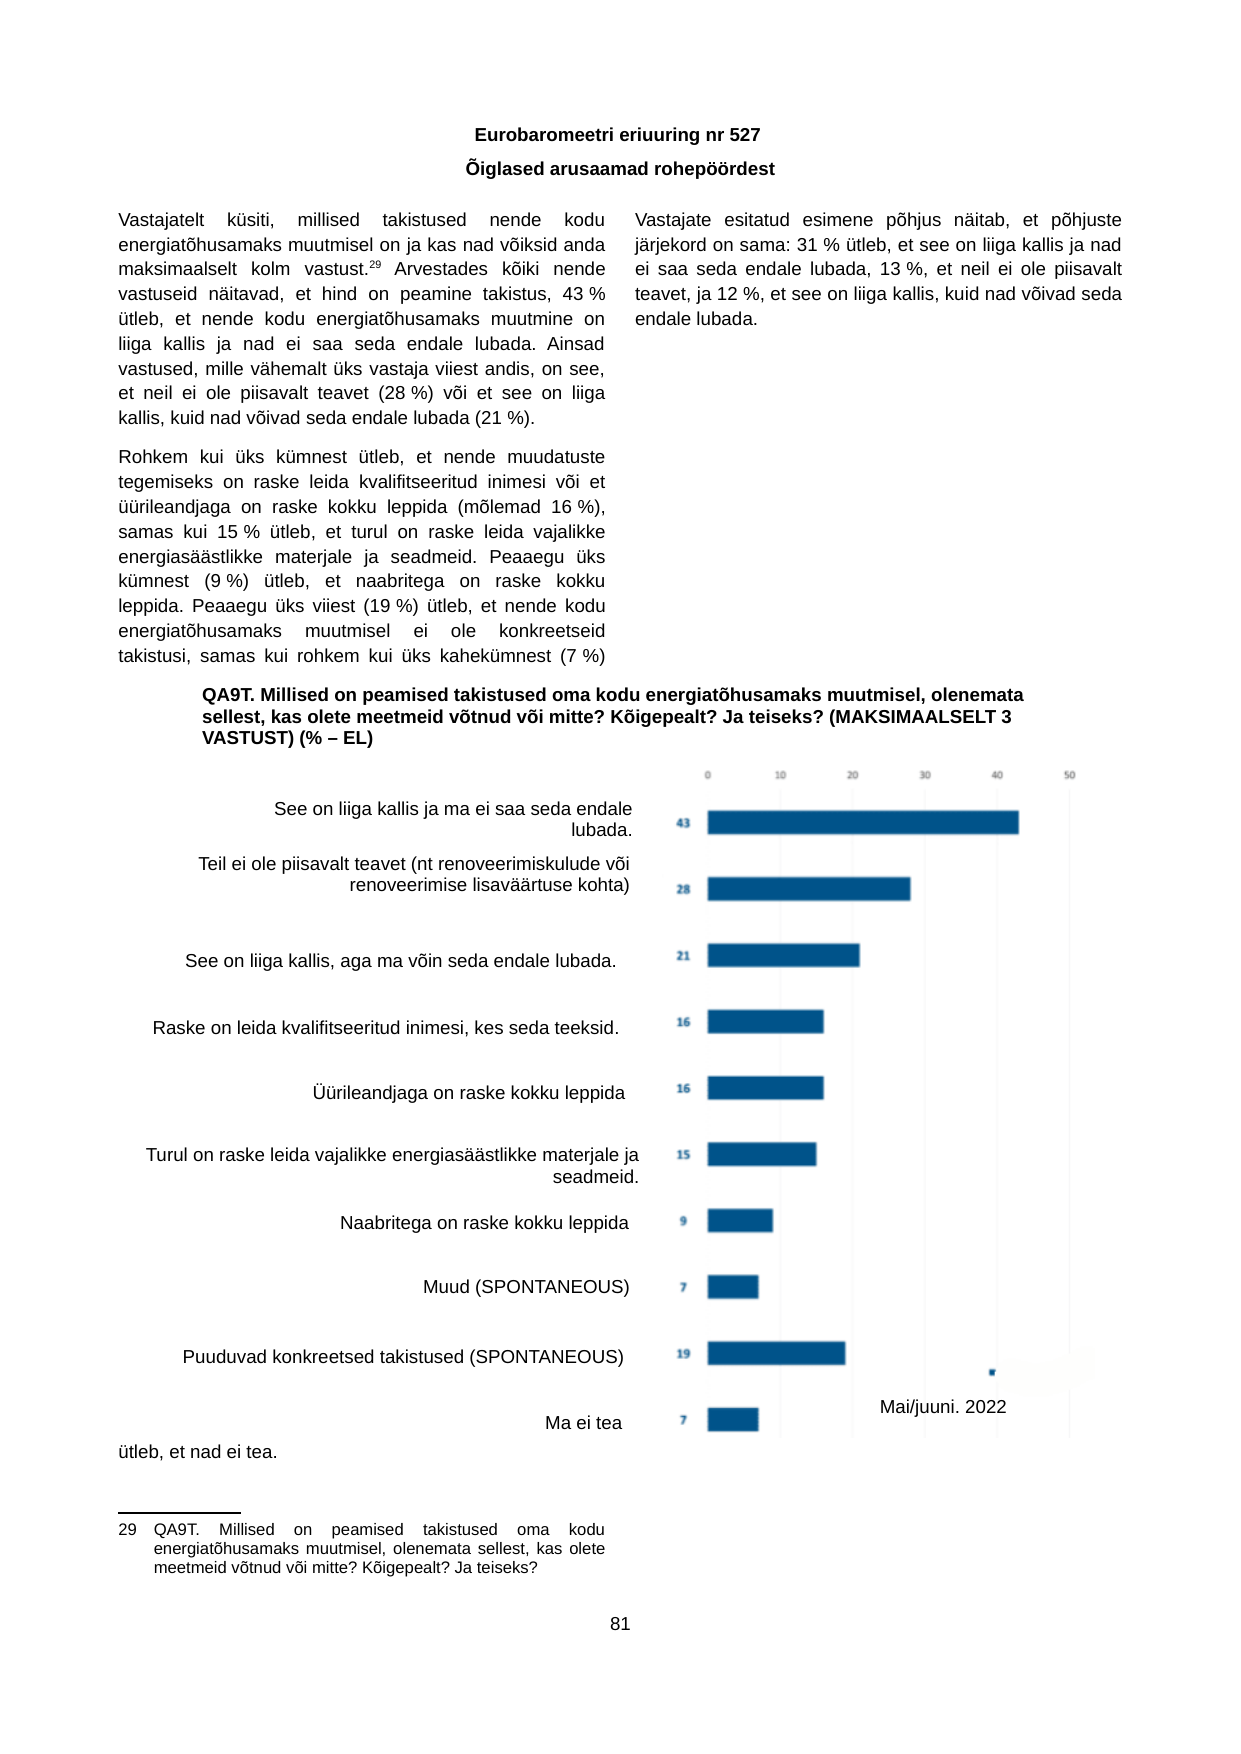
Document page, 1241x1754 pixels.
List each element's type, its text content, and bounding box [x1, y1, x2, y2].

text Vastajate esitatud esimene põhjus näitab, et põhjuste järjekord on sama: 31 % ütleb, et see on liiga kallis ja nad ei saa seda endale lubada, 13 %, et neil ei ole piisavalt teavet, ja 12 %, et see on liiga kallis, kuid nad võivad seda endale lubada. [635, 208, 1122, 329]
picture [662, 755, 1095, 1438]
text Vastajatelt küsiti, millised takistused nende kodu energiatõhusamaks muutmisel on ja kas nad võiksid anda maksimaalselt kolm vastust. Arvestades kõiki nende vastuseid näitavad, et hind on peamine takistus, 43 % ütleb, et nende kodu energiatõhusamaks muutmine on liiga kallis ja nad ei saa seda endale lubada. Ainsad vastused, mille vähemalt üks vastaja viiest andis, on see, et neil ei ole piisavalt teavet (28 %) või et see on liiga kallis, kuid nad võivad seda endale lubada (21 %). [118, 208, 605, 428]
text Rohkem kui üks kümnest ütleb, et nende muudatuste tegemiseks on raske leida kvalifitseeritud inimesi või et üürileandjaga on raske kokku leppida (mõlemad 16 %), samas kui 15 % ütleb, et turul on raske leida vajalikke energiasäästlikke materjale ja seadmeid. Peaaegu üks kümnest (9 %) ütleb, et naabritega on raske kokku leppida. Peaaegu üks viiest (19 %) ütleb, et nende kodu energiatõhusamaks muutmisel ei ole konkreetseid takistusi, samas kui rohkem kui üks kahekümnest (7 %) ütleb, et nad ei tea. [118, 446, 605, 1462]
text QA9T. Millised on peamised takistused oma kodu energiatõhusamaks muutmisel, olenemata sellest, kas olete meetmeid võtnud või mitte? Kõigepealt? Ja teiseks? [118, 1519, 605, 1577]
